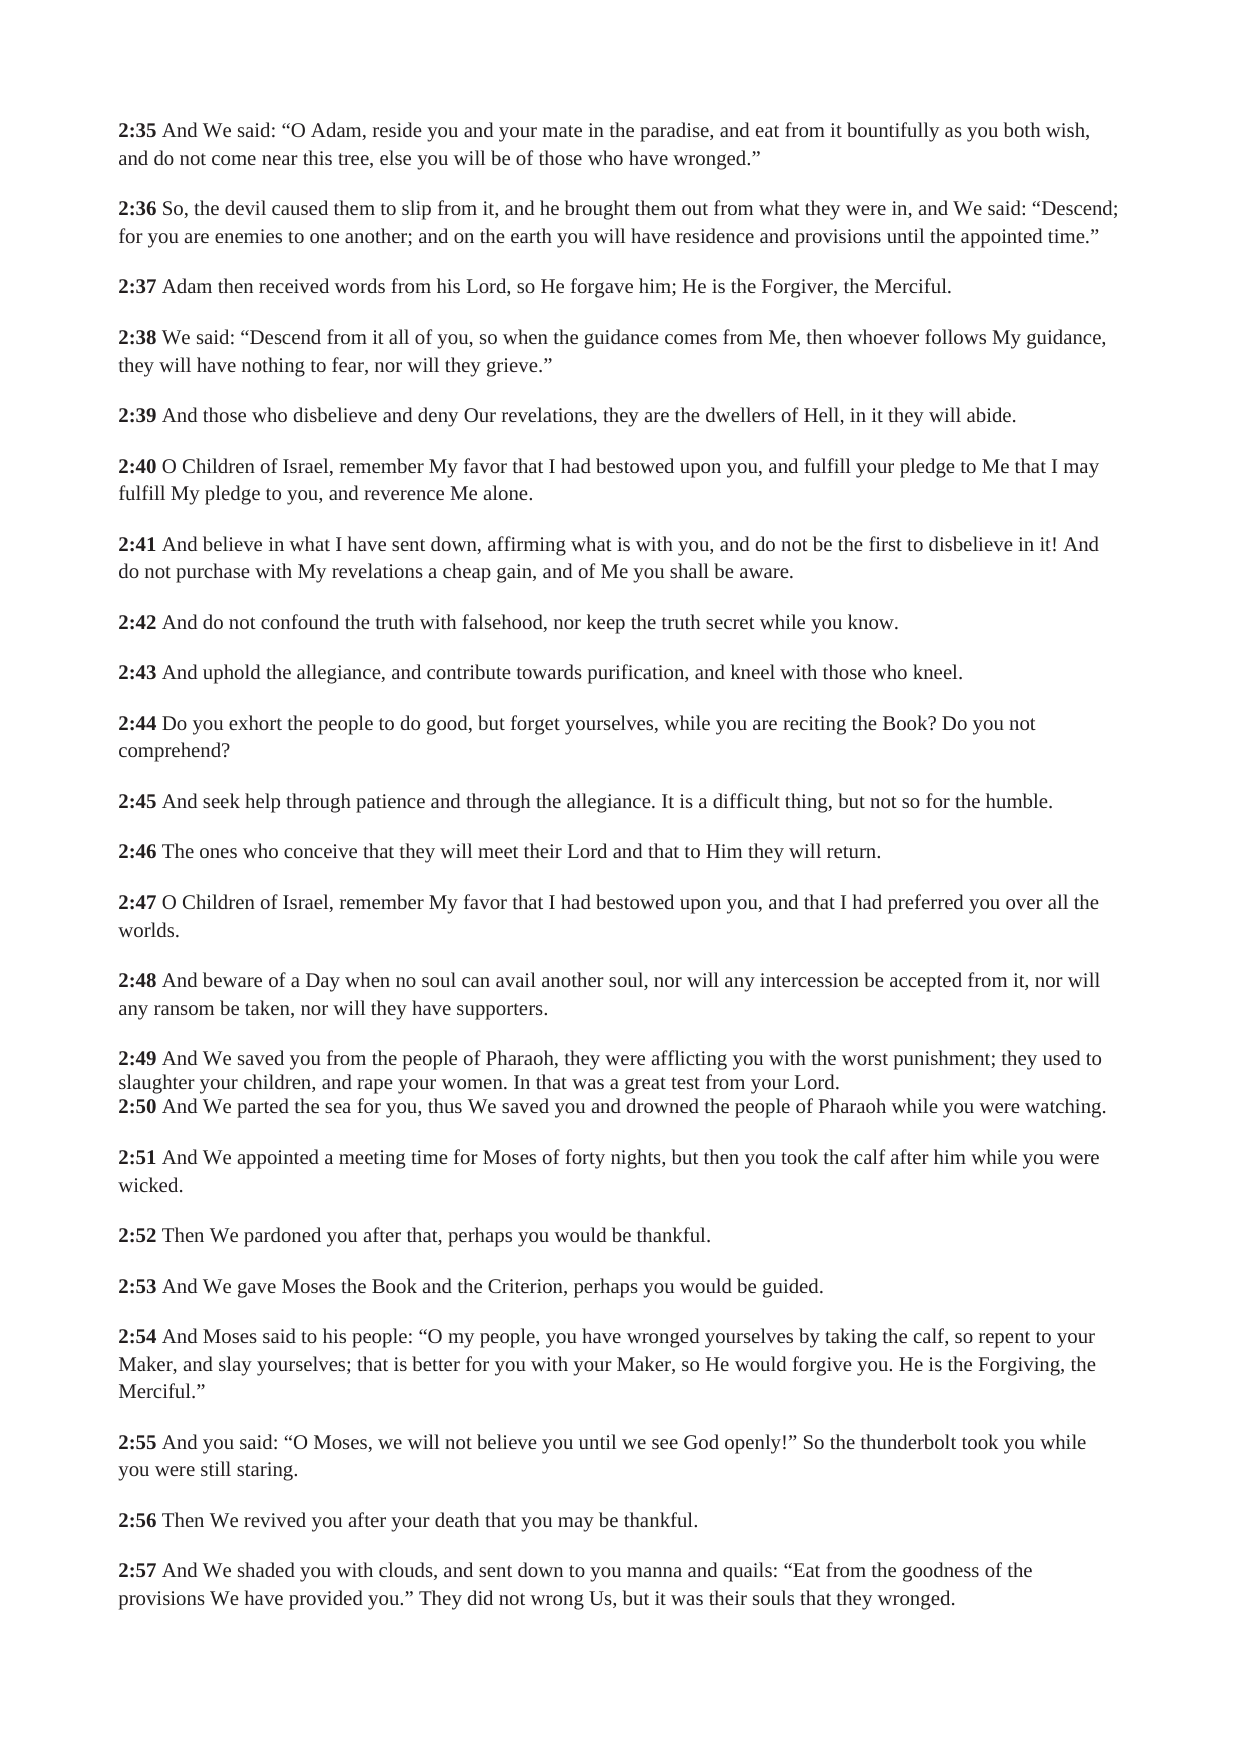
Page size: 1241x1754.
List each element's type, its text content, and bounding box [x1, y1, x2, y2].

text 2:36 So, the devil caused them to slip from it, and he brought them out from what they were in, and We said: “Descend; for you are enemies to one another; and on the earth you will have residence and provisions until the appointed time.” [118, 196, 1122, 248]
text 2:35 And We said: “O Adam, reside you and your mate in the paradise, and eat from it bountifully as you both wish, and do not come near this tree, else you will be of those who have wronged.” [118, 118, 1122, 170]
text 2:39 And those who disbelieve and deny Our revelations, they are the dwellers of Hell, in it they will abide. [118, 403, 1122, 427]
text 2:40 O Children of Israel, remember My favor that I had bestowed upon you, and fulfill your pledge to Me that I may fulfill My pledge to you, and reverence Me alone. [118, 453, 1122, 505]
text 2:51 And We appointed a meeting time for Moses of forty nights, but then you took the calf after him while you were wicked. [118, 1145, 1122, 1197]
text 2:55 And you said: “O Moses, we will not believe you until we see God openly!” So the thunderbolt took you while you were still staring. [118, 1430, 1122, 1481]
text 2:50 And We parted the sea for you, thus We saved you and drowned the people of Pharaoh while you were watching. [118, 1094, 1122, 1118]
text 2:53 And We gave Moses the Book and the Criterion, perhaps you would be guided. [118, 1273, 1122, 1298]
text 2:46 The ones who conceive that they will meet their Lord and that to Him they will return. [118, 839, 1122, 863]
text 2:54 And Moses said to his people: “O my people, you have wronged yourselves by taking the calf, so repent to your Maker, and slay yourselves; that is better for you with your Maker, so He would forgive you. He is the Forgiving, the Merciful.” [118, 1324, 1122, 1403]
text 2:57 And We shaded you with clouds, and sent down to you manna and quails: “Eat from the goodness of the provisions We have provided you.” They did not wrong Us, but it was their souls that they wronged. [118, 1558, 1122, 1610]
text 2:48 And beware of a Day when no soul can avail another soul, nor will any intercession be accepted from it, nor will any ransom be taken, nor will they have supporters. [118, 968, 1122, 1020]
text 2:47 O Children of Israel, remember My favor that I had bestowed upon you, and that I had preferred you over all the worlds. [118, 890, 1122, 942]
text 2:37 Adam then received words from his Lord, so He forgave him; He is the Forgiver, the Merciful. [118, 274, 1122, 298]
text 2:52 Then We pardoned you after that, perhaps you would be thankful. [118, 1223, 1122, 1247]
text 2:43 And uphold the allegiance, and contribute towards purification, and kneel with those who kneel. [118, 660, 1122, 684]
text 2:49 And We saved you from the people of Pharaoh, they were afflicting you with the worst punishment; they used to slaughter your children, and rape your women. In that was a great test from your Lord. [118, 1046, 1122, 1094]
text 2:45 And seek help through patience and through the allegiance. It is a difficult thing, but not so for the humble. [118, 789, 1122, 813]
text 2:44 Do you exhort the people to do good, but forget yourselves, while you are reciting the Book? Do you not comprehend? [118, 711, 1122, 762]
text 2:41 And believe in what I have sent down, affirming what is with you, and do not be the first to disbelieve in it! And do not purchase with My revelations a cheap gain, and of Me you shall be aware. [118, 532, 1122, 583]
text 2:56 Then We revived you after your death that you may be thankful. [118, 1508, 1122, 1532]
text 2:42 And do not confound the truth with falsehood, nor keep the truth secret while you know. [118, 610, 1122, 634]
text 2:38 We said: “Descend from it all of you, so when the guidance comes from Me, then whoever follows My guidance, they will have nothing to fear, nor will they grieve.” [118, 325, 1122, 377]
